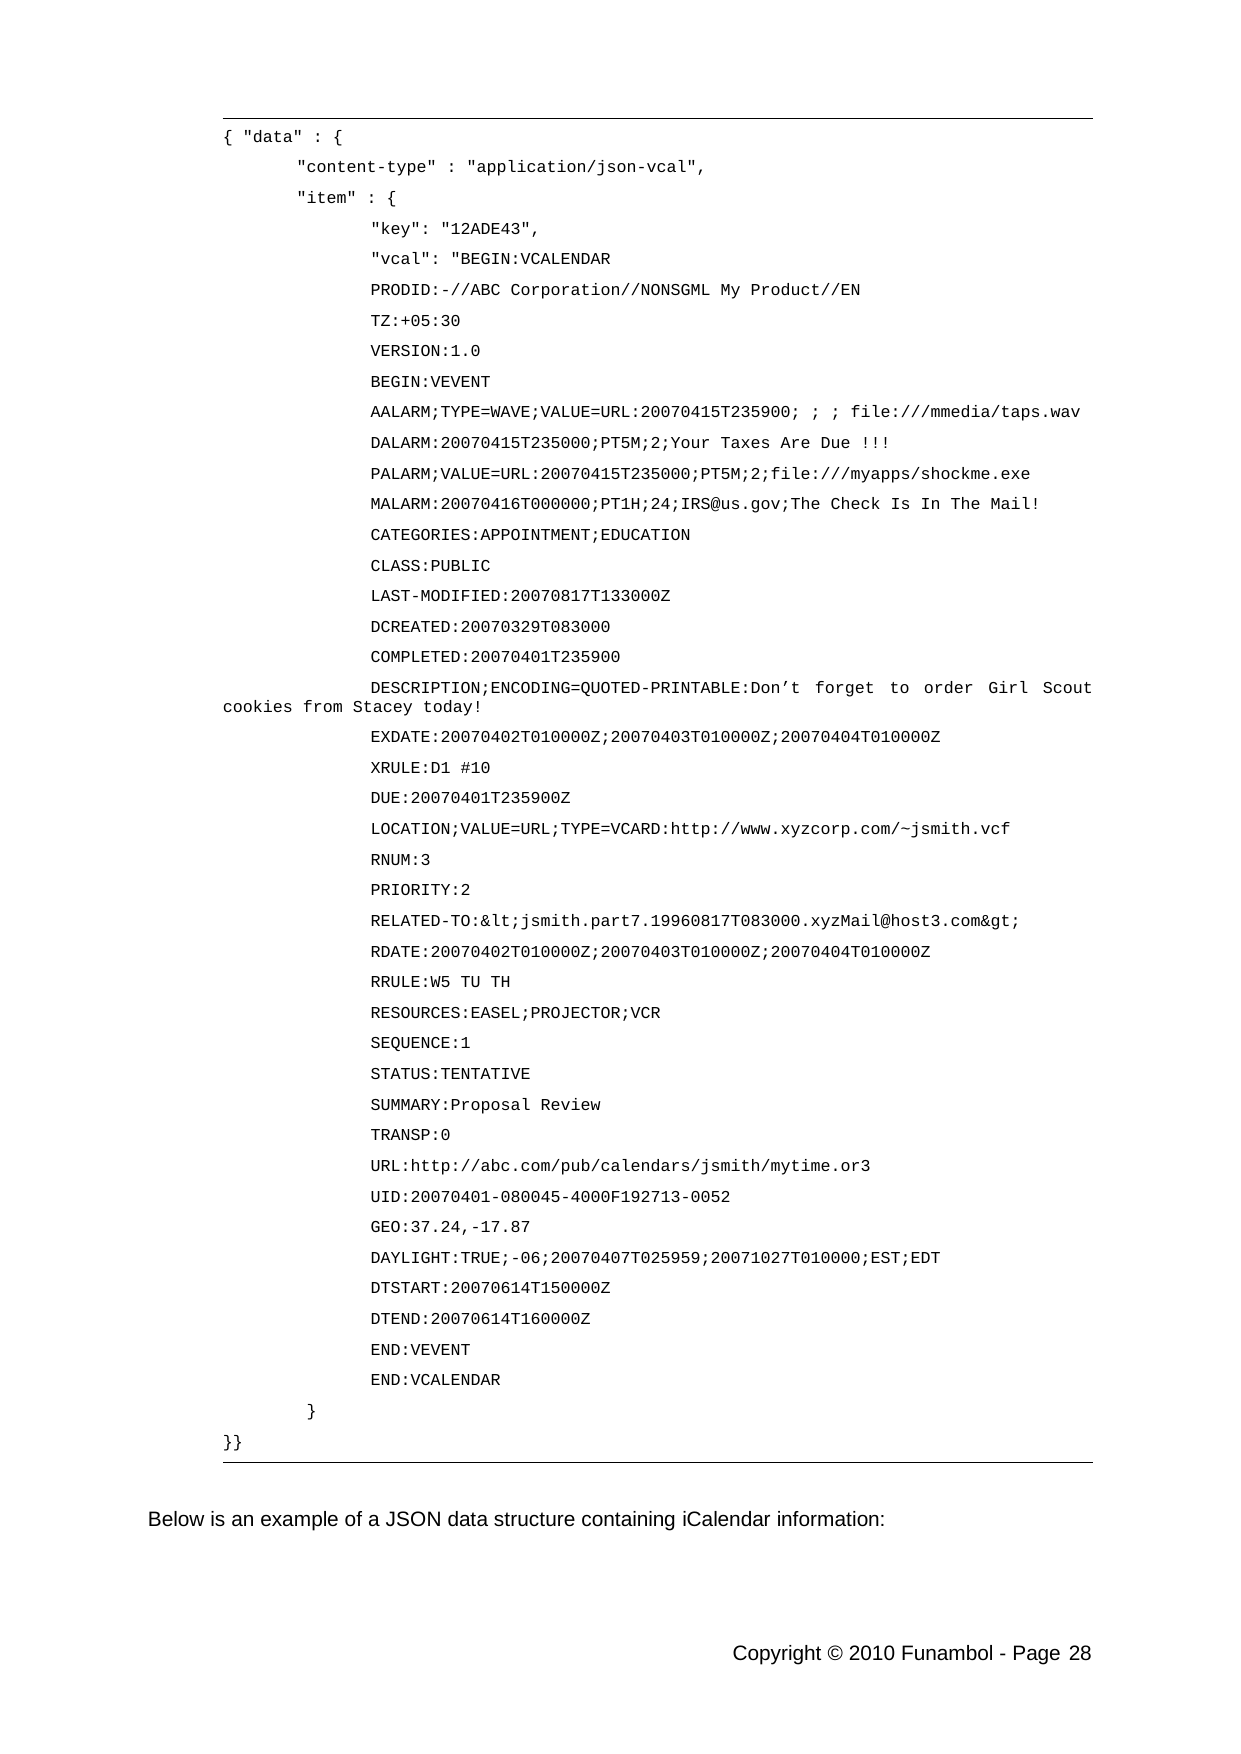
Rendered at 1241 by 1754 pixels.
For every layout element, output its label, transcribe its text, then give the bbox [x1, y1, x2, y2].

text RRULE:W5 TU TH [223, 963, 1093, 993]
text TRANSP:0 [223, 1117, 1093, 1146]
text END:VEVENT [223, 1331, 1093, 1360]
text DTEND:20070614T160000Z [223, 1300, 1093, 1329]
text "item" : { [223, 179, 1093, 208]
text VERSION:1.0 [223, 332, 1093, 362]
text SUMMARY:Proposal Review [223, 1086, 1093, 1115]
text URL:http://abc.com/pub/calendars/jsmith/mytime.or3 [223, 1147, 1093, 1176]
text { "data" : { [223, 119, 1093, 147]
text RESOURCES:EASEL;PROJECTOR;VCR [223, 994, 1093, 1023]
text LAST-MODIFIED:20070817T133000Z [223, 577, 1093, 607]
text "content-type" : "application/json-vcal", [223, 149, 1093, 178]
text RELATED-TO:&lt;jsmith.part7.19960817T083000.xyzMail@host3.com&gt; [223, 902, 1093, 931]
text DTSTART:20070614T150000Z [223, 1270, 1093, 1299]
text BEGIN:VEVENT [223, 363, 1093, 392]
text LOCATION;VALUE=URL;TYPE=VCARD:http://www.xyzcorp.com/~jsmith.vcf [223, 810, 1093, 839]
list }} [223, 1423, 1093, 1462]
text } [223, 1392, 1093, 1421]
text PALARM;VALUE=URL:20070415T235000;PT5M;2;file:///myapps/shockme.exe [223, 455, 1093, 484]
text PRODID:-//ABC Corporation//NONSGML My Product//EN [223, 271, 1093, 300]
text UID:20070401-080045-4000F192713-0052 [223, 1178, 1093, 1207]
text END:VCALENDAR [223, 1362, 1093, 1391]
text EXDATE:20070402T010000Z;20070403T010000Z;20070404T010000Z [223, 718, 1093, 748]
text SEQUENCE:1 [223, 1025, 1093, 1054]
text DALARM:20070415T235000;PT5M;2;Your Taxes Are Due !!! [223, 424, 1093, 453]
text DESCRIPTION;ENCODING=QUOTED-PRINTABLE:Don’t forget to order Girl Scout cookies from Stacey today! [223, 669, 1093, 717]
text DUE:20070401T235900Z [223, 780, 1093, 809]
text TZ:+05:30 [223, 302, 1093, 331]
text DCREATED:20070329T083000 [223, 608, 1093, 637]
text CATEGORIES:APPOINTMENT;EDUCATION [223, 516, 1093, 545]
text STATUS:TENTATIVE [223, 1055, 1093, 1084]
text COMPLETED:20070401T235900 [223, 639, 1093, 668]
text AALARM;TYPE=WAVE;VALUE=URL:20070415T235900; ; ; file:///mmedia/taps.wav [223, 394, 1093, 423]
text GEO:37.24,-17.87 [223, 1208, 1093, 1238]
text XRULE:D1 #10 [223, 749, 1093, 778]
text CLASS:PUBLIC [223, 547, 1093, 576]
text MALARM:20070416T000000;PT1H;24;IRS@us.gov;The Check Is In The Mail! [223, 486, 1093, 515]
text RNUM:3 [223, 841, 1093, 870]
text PRIORITY:2 [223, 872, 1093, 901]
text RDATE:20070402T010000Z;20070403T010000Z;20070404T010000Z [223, 933, 1093, 962]
text Below is an example of a JSON data structure containing iCalendar information: [148, 1507, 1093, 1531]
text "key": "12ADE43", [223, 210, 1093, 239]
text DAYLIGHT:TRUE;-06;20070407T025959;20071027T010000;EST;EDT [223, 1239, 1093, 1268]
text "vcal": "BEGIN:VCALENDAR [223, 241, 1093, 270]
